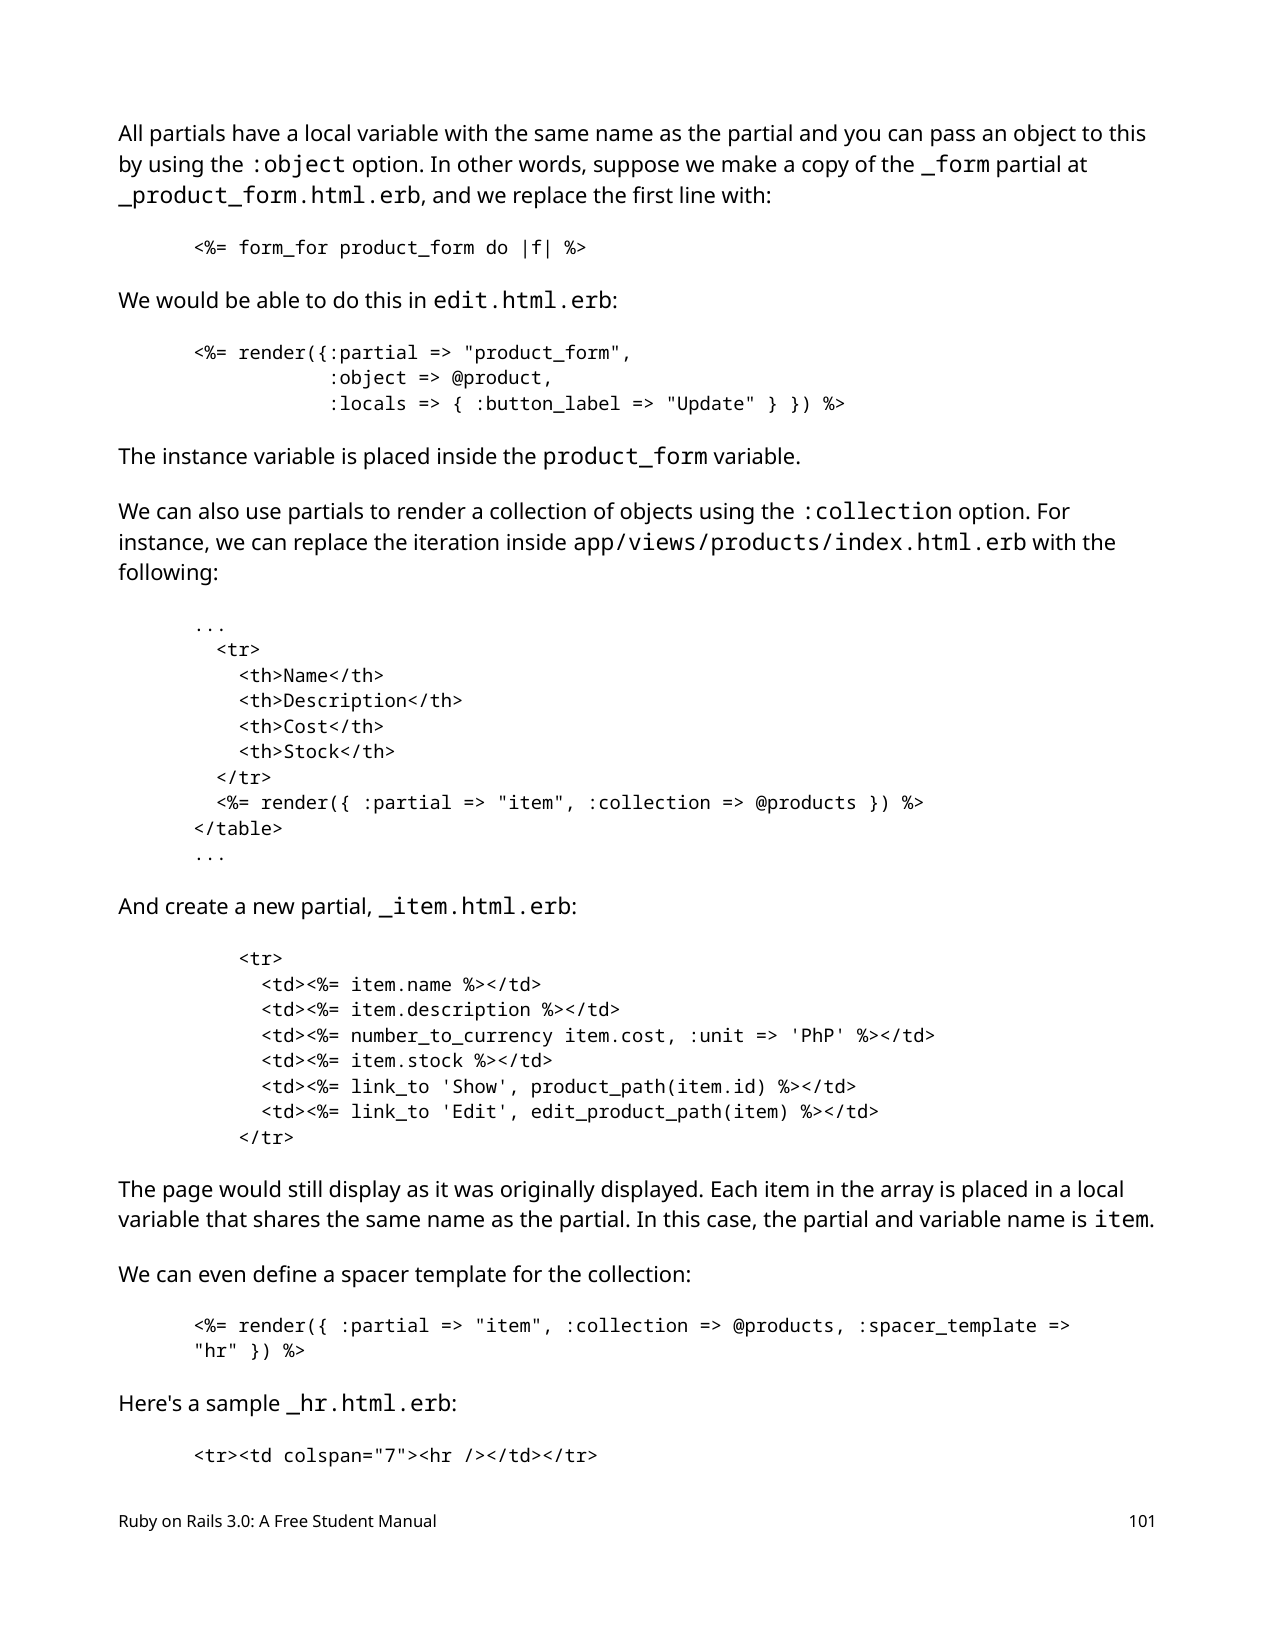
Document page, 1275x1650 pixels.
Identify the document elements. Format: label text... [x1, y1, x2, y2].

text ... <tr> <th>Name</th> <th>Description</th> <th>Cost</th> <th>Stock</th> </tr> <%= render({ :partial => "item", :collection => @products }) %> </table> ... [193, 611, 1157, 866]
text <%= form_for product_form do |f| %> [193, 234, 1157, 260]
text <tr><td colspan="7"><hr /></td></tr> [193, 1442, 1157, 1468]
text The instance variable is placed inside the product_form variable. [118, 439, 1157, 471]
text And create a new partial, _item.html.erb: [118, 890, 1157, 921]
text All partials have a local variable with the same name as the partial and you can pass an object to this by using the :object option. In other words, suppose we make a copy of the _form partial at _product_form.html.erb, and we replace the first line with: [118, 118, 1157, 210]
text We can even define a spacer template for the collection: [118, 1258, 1157, 1288]
text <%= render({ :partial => "item", :collection => @products, :spacer_template => "hr" }) %> [193, 1312, 1157, 1363]
text We can also use partials to render a collection of objects using the :collection option. For instance, we can replace the iteration inside app/views/products/index.html.erb with the following: [118, 495, 1157, 587]
text <%= render({:partial => "product_form", :object => @product, :locals => { :button_label => "Update" } }) %> [193, 339, 1157, 416]
text We would be able to do this in edit.html.erb: [118, 284, 1157, 315]
text The page would still display as it was originally displayed. Each item in the array is placed in a local variable that shares the same name as the partial. In this case, the partial and variable name is item. [118, 1173, 1157, 1234]
text <tr> <td><%= item.name %></td> <td><%= item.description %></td> <td><%= number_to_currency item.cost, :unit => 'PhP' %></td> <td><%= item.stock %></td> <td><%= link_to 'Show', product_path(item.id) %></td> <td><%= link_to 'Edit', edit_product_path(item) %></td> </tr> [193, 945, 1157, 1149]
text Here's a sample _hr.html.erb: [118, 1387, 1157, 1418]
